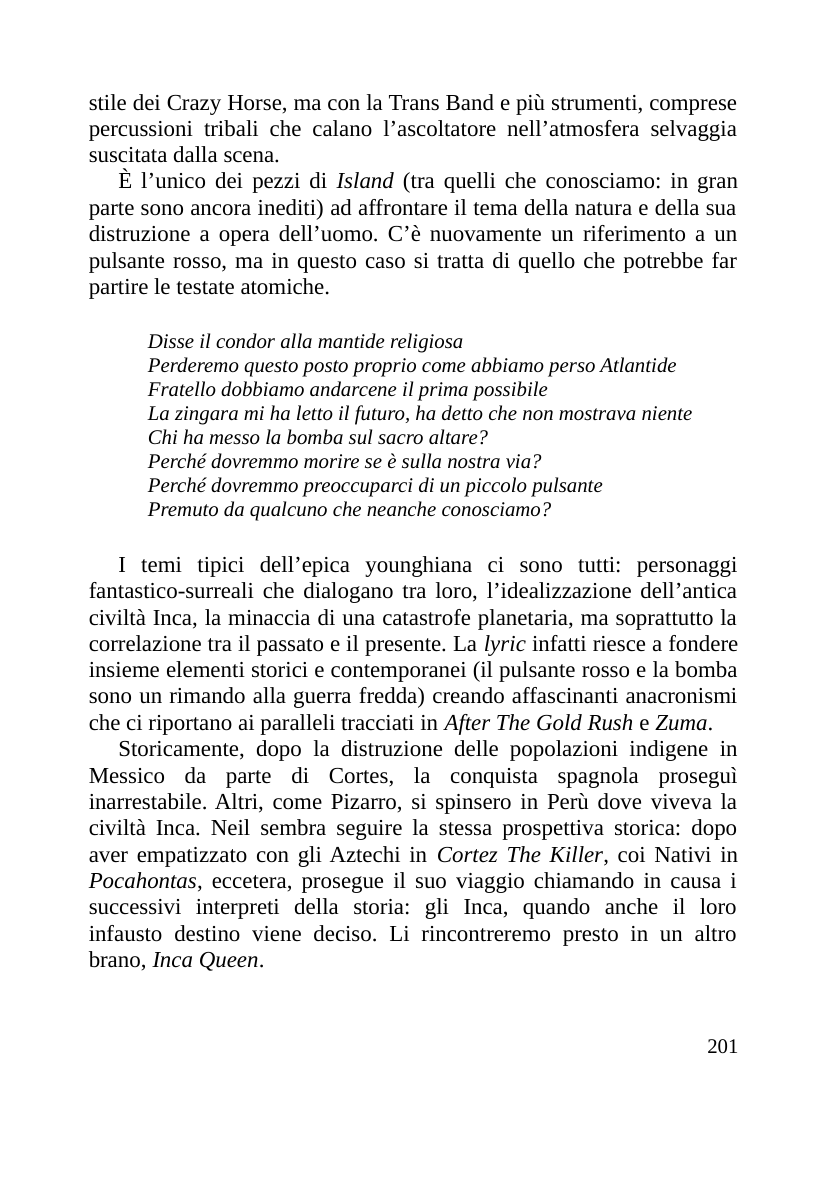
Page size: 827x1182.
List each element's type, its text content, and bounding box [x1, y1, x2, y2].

text Disse il condor alla mantide religiosa [88, 329, 738, 353]
text Chi ha messo la bomba sul sacro altare? [88, 425, 738, 449]
text La zingara mi ha letto il futuro, ha detto che non mostrava niente [88, 401, 738, 425]
text Fratello dobbiamo andarcene il prima possibile [88, 377, 738, 401]
text Storicamente, dopo la distruzione delle popolazioni indigene in Messico da parte di Cortes, la conquista spagnola proseguì inarrestabile. Altri, come Pizarro, si spinsero in Perù dove viveva la civiltà Inca. Neil sembra seguire la stessa prospettiva storica: dopo aver empatizzato con gli Aztechi in Cortez The Killer, coi Nativi in Pocahontas, eccetera, prosegue il suo viaggio chiamando in causa i successivi interpreti della storia: gli Inca, quando anche il loro infausto destino viene deciso. Li rincontreremo presto in un altro brano, Inca Queen. [88, 735, 738, 972]
text È l’unico dei pezzi di Island (tra quelli che conosciamo: in gran parte sono ancora inediti) ad affrontare il tema della natura e della sua distruzione a opera dell’uomo. C’è nuovamente un riferimento a un pulsante rosso, ma in questo caso si tratta di quello che potrebbe far partire le testate atomiche. [88, 168, 738, 299]
text Perché dovremmo preoccuparci di un piccolo pulsante [88, 473, 738, 497]
text Premuto da qualcuno che neanche conosciamo? [88, 497, 738, 521]
text Perderemo questo posto proprio come abbiamo perso Atlantide [88, 353, 738, 377]
text stile dei Crazy Horse, ma con la Trans Band e più strumenti, comprese percussioni tribali che calano l’ascoltatore nell’atmosfera selvaggia suscitata dalla scena. [88, 88, 738, 168]
text I temi tipici dell’epica younghiana ci sono tutti: personaggi fantastico-surreali che dialogano tra loro, l’idealizzazione dell’antica civiltà Inca, la minaccia di una catastrofe planetaria, ma soprattutto la correlazione tra il passato e il presente. La lyric infatti riesce a fondere insieme elementi storici e contemporanei (il pulsante rosso e la bomba sono un rimando alla guerra fredda) creando affascinanti anacronismi che ci riportano ai paralleli tracciati in After The Gold Rush e Zuma. [88, 551, 738, 735]
text Perché dovremmo morire se è sulla nostra via? [88, 449, 738, 473]
